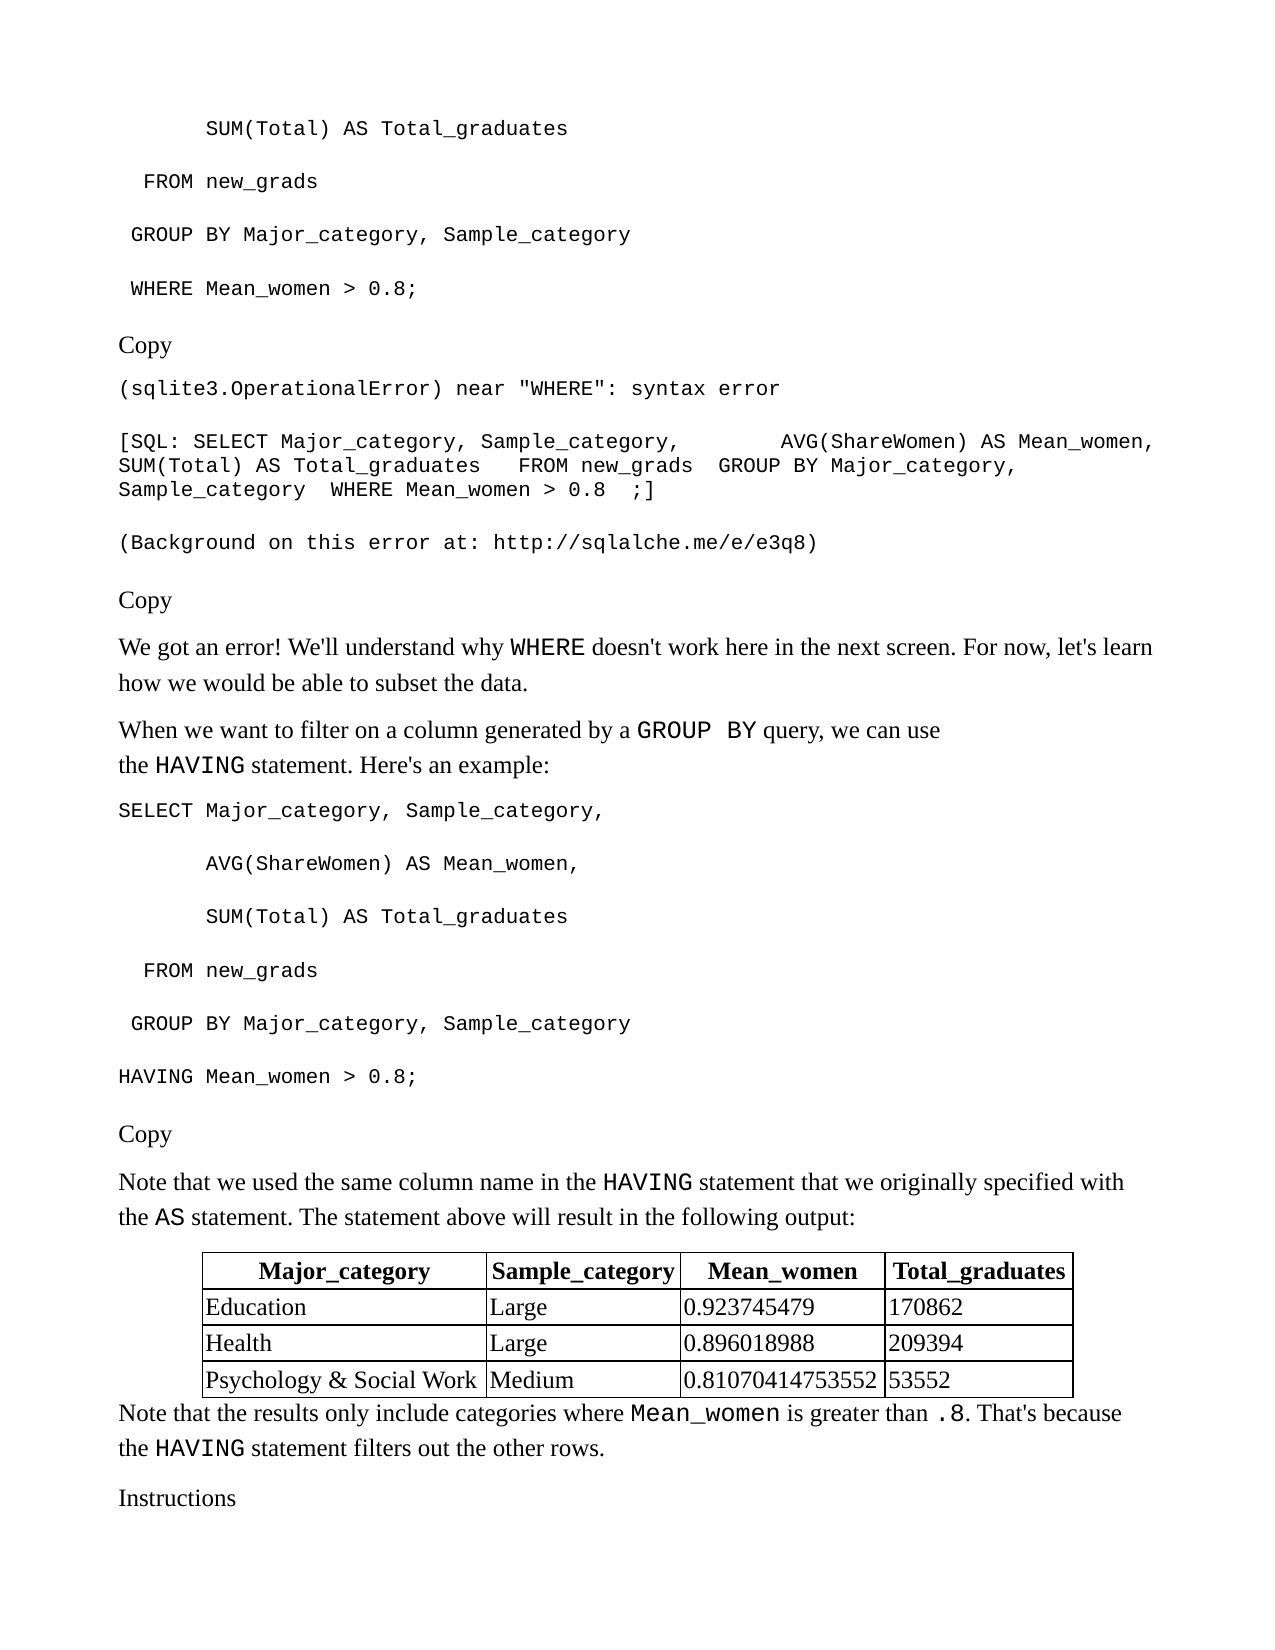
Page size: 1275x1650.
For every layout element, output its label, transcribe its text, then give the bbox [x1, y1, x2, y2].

text SUM(Total) AS Total_graduates [118, 118, 1157, 142]
table_cell 0.923745479 [681, 1290, 884, 1324]
table_header Total_graduates [886, 1253, 1072, 1288]
table_cell 170862 [886, 1290, 1072, 1324]
text FROM new_grads [118, 171, 1157, 195]
text WHERE Mean_women > 0.8; [118, 277, 1157, 301]
text GROUP BY Major_category, Sample_category [118, 1013, 1157, 1036]
table_cell Psychology & Social Work [203, 1362, 486, 1396]
text Copy [118, 585, 1157, 614]
text Instructions [118, 1483, 1157, 1512]
text Copy [118, 331, 1157, 359]
text (sqlite3.OperationalError) near "WHERE": syntax error [118, 378, 1157, 402]
text Note that the results only include categories where Mean_women is greater than .8. That's because the HAVING statement filters out the other rows. [118, 1398, 1157, 1464]
table_cell 0.81070414753552 [681, 1362, 884, 1396]
text We got an error! We'll understand why WHERE doesn't work here in the next screen. For now, let's learn how we would be able to subset the data. [118, 632, 1157, 696]
table_cell Large [487, 1326, 680, 1360]
table_header Major_category [203, 1253, 486, 1288]
table_cell 0.896018988 [681, 1326, 884, 1360]
table_cell 53552 [886, 1362, 1072, 1396]
text [SQL: SELECT Major_category, Sample_category, AVG(ShareWomen) AS Mean_women, SUM(Total) AS Total_graduates FROM new_grads GROUP BY Major_category, Sample_category WHERE Mean_women > 0.8 ;] [118, 431, 1157, 502]
text Note that we used the same column name in the HAVING statement that we originally specified with the AS statement. The statement above will result in the following output: [118, 1167, 1157, 1233]
text Copy [118, 1119, 1157, 1148]
text (Background on this error at: http://sqlalche.me/e/e3q8) [118, 532, 1157, 555]
text FROM new_grads [118, 960, 1157, 983]
table_cell 209394 [886, 1326, 1072, 1360]
table_cell Large [487, 1290, 680, 1324]
text GROUP BY Major_category, Sample_category [118, 224, 1157, 248]
table_cell Medium [487, 1362, 680, 1396]
text AVG(ShareWomen) AS Mean_women, [118, 853, 1157, 877]
table_header Sample_category [487, 1253, 680, 1288]
table_header Mean_women [681, 1253, 884, 1288]
text When we want to filter on a column generated by a GROUP BY query, we can use the HAVING statement. Here's an example: [118, 715, 1157, 781]
table_cell Education [203, 1290, 486, 1324]
text HAVING Mean_women > 0.8; [118, 1066, 1157, 1089]
text SUM(Total) AS Total_graduates [118, 907, 1157, 930]
table_cell Health [203, 1326, 486, 1360]
text SELECT Major_category, Sample_category, [118, 800, 1157, 824]
